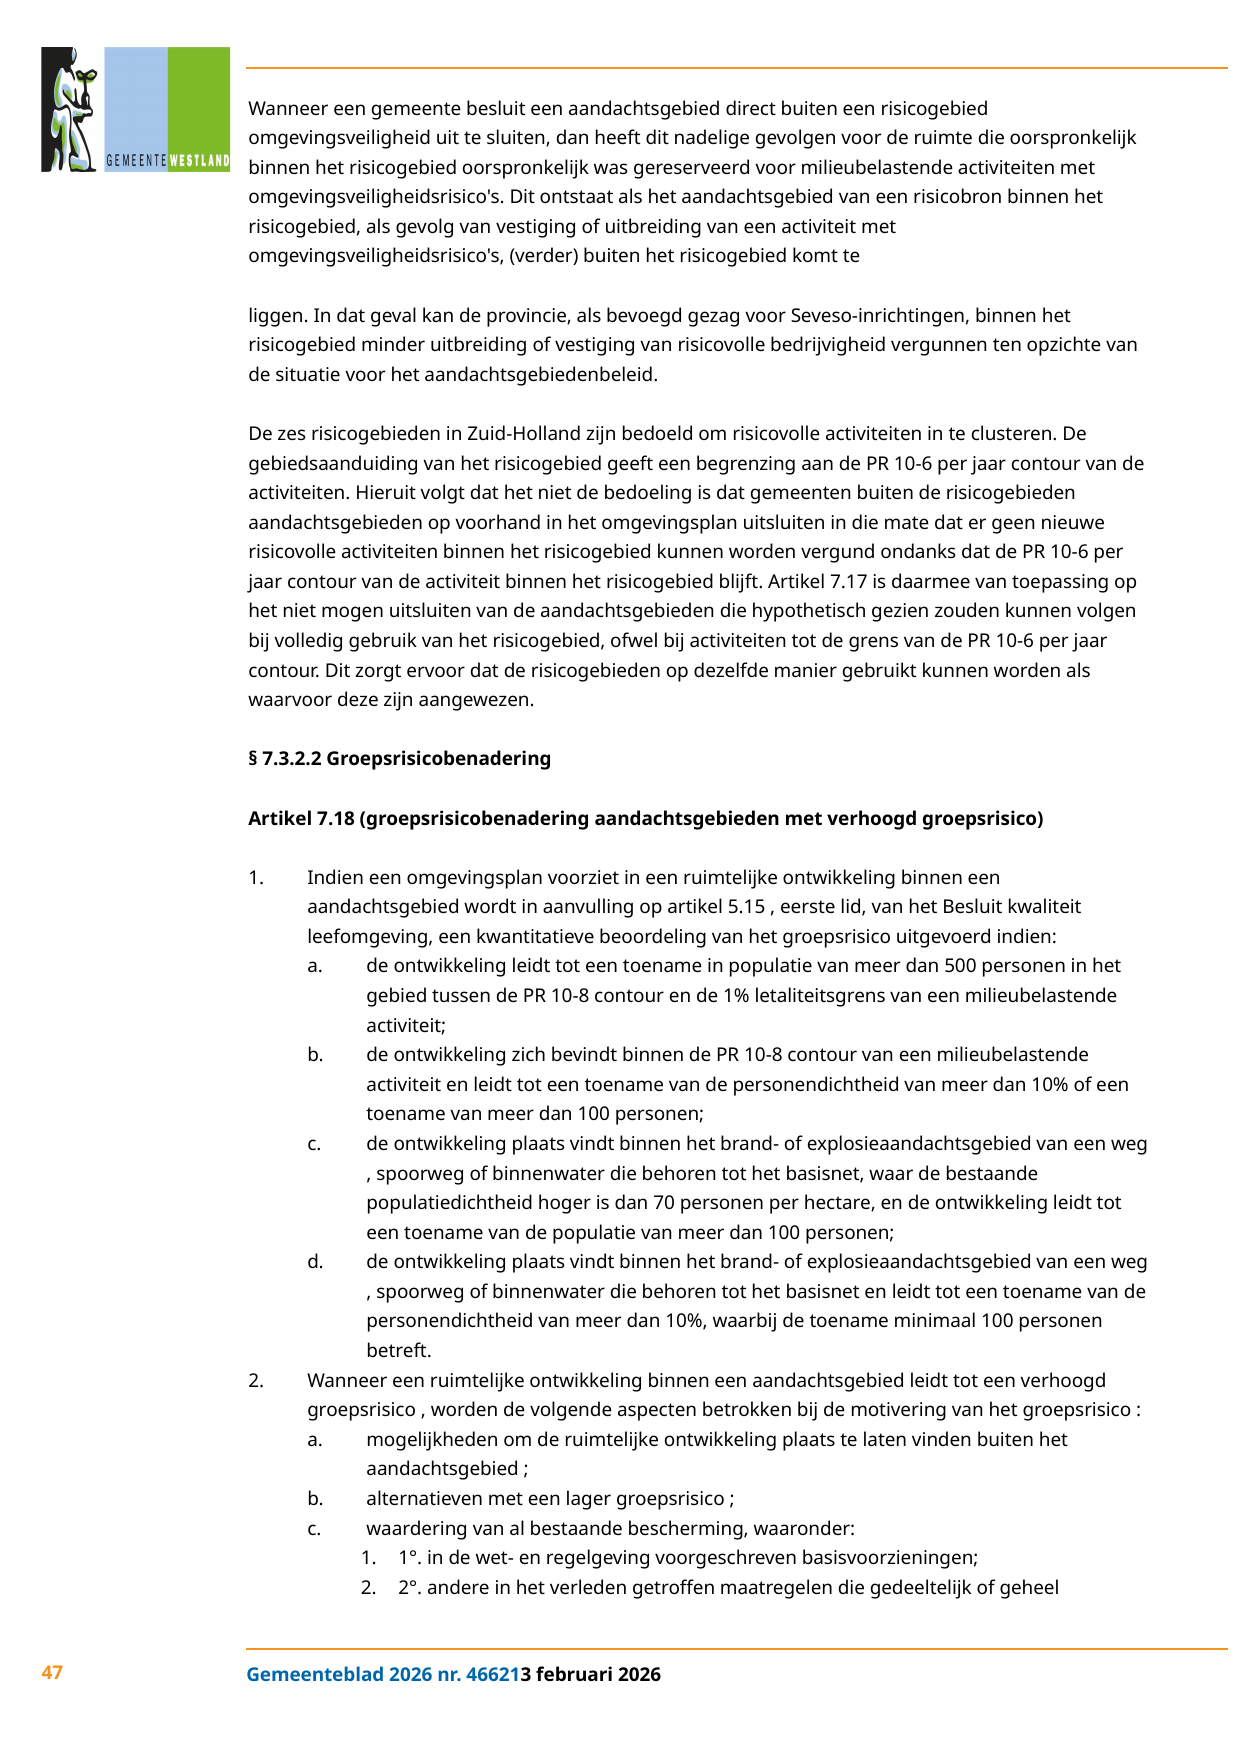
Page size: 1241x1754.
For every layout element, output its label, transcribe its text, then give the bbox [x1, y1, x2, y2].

list Wanneer een ruimtelijke ontwikkeling binnen een aandachtsgebied leidt tot een verhoogd groepsrisico , worden de volgende aspecten betrokken bij de motivering van het groepsrisico : [248, 1367, 1152, 1422]
list de ontwikkeling plaats vindt binnen het brand- of explosieaandachtsgebied van een weg , spoorweg of binnenwater die behoren tot het basisnet, waar de bestaande populatiedichtheid hoger is dan 70 personen per hectare, en de ontwikkeling leidt tot een toename van de populatie van meer dan 100 personen; [307, 1130, 1152, 1245]
text Artikel 7.18 (groepsrisicobenadering aandachtsgebieden met verhoogd groepsrisico) [248, 805, 1152, 831]
list waardering van al bestaande bescherming, waaronder: [307, 1515, 1152, 1541]
list Indien een omgevingsplan voorziet in een ruimtelijke ontwikkeling binnen een aandachtsgebied wordt in aanvulling op artikel 5.15 , eerste lid, van het Besluit kwaliteit leefomgeving, een kwantitatieve beoordeling van het groepsrisico uitgevoerd indien: [248, 864, 1152, 949]
text Wanneer een gemeente besluit een aandachtsgebied direct buiten een risicogebied omgevingsveiligheid uit te sluiten, dan heeft dit nadelige gevolgen voor de ruimte die oorspronkelijk binnen het risicogebied oorspronkelijk was gereserveerd voor milieubelastende activiteiten met omgevingsveiligheidsrisico's. Dit ontstaat als het aandachtsgebied van een risicobron binnen het risicogebied, als gevolg van vestiging of uitbreiding van een activiteit met omgevingsveiligheidsrisico's, (verder) buiten het risicogebied komt te [248, 95, 1152, 268]
list 2°. andere in het verleden getroffen maatregelen die gedeeltelijk of geheel [361, 1574, 1152, 1600]
list de ontwikkeling zich bevindt binnen de PR 10-8 contour van een milieubelastende activiteit en leidt tot een toename van de personendichtheid van meer dan 10% of een toename van meer dan 100 personen; [307, 1041, 1152, 1126]
text liggen. In dat geval kan de provincie, als bevoegd gezag voor Seveso-inrichtingen, binnen het risicogebied minder uitbreiding of vestiging van risicovolle bedrijvigheid vergunnen ten opzichte van de situatie voor het aandachtsgebiedenbeleid. [248, 302, 1152, 387]
list de ontwikkeling leidt tot een toename in populatie van meer dan 500 personen in het gebied tussen de PR 10-8 contour en de 1% letaliteitsgrens van een milieubelastende activiteit; [307, 953, 1152, 1038]
list mogelijkheden om de ruimtelijke ontwikkeling plaats te laten vinden buiten het aandachtsgebied ; [307, 1426, 1152, 1481]
picture [41, 47, 231, 172]
list 1°. in de wet- en regelgeving voorgeschreven basisvoorzieningen; [361, 1544, 1152, 1570]
text § 7.3.2.2 Groepsrisicobenadering [248, 746, 1152, 771]
text De zes risicogebieden in Zuid-Holland zijn bedoeld om risicovolle activiteiten in te clusteren. De gebiedsaanduiding van het risicogebied geeft een begrenzing aan de PR 10-6 per jaar contour van de activiteiten. Hieruit volgt dat het niet de bedoeling is dat gemeenten buiten de risicogebieden aandachtsgebieden op voorhand in het omgevingsplan uitsluiten in die mate dat er geen nieuwe risicovolle activiteiten binnen het risicogebied kunnen worden vergund ondanks dat de PR 10-6 per jaar contour van de activiteit binnen het risicogebied blijft. Artikel 7.17 is daarmee van toepassing op het niet mogen uitsluiten van de aandachtsgebieden die hypothetisch gezien zouden kunnen volgen bij volledig gebruik van het risicogebied, ofwel bij activiteiten tot de grens van de PR 10-6 per jaar contour. Dit zorgt ervoor dat de risicogebieden op dezelfde manier gebruikt kunnen worden als waarvoor deze zijn aangewezen. [248, 420, 1152, 712]
list de ontwikkeling plaats vindt binnen het brand- of explosieaandachtsgebied van een weg , spoorweg of binnenwater die behoren tot het basisnet en leidt tot een toename van de personendichtheid van meer dan 10%, waarbij de toename minimaal 100 personen betreft. [307, 1248, 1152, 1363]
list alternatieven met een lager groepsrisico ; [307, 1485, 1152, 1511]
